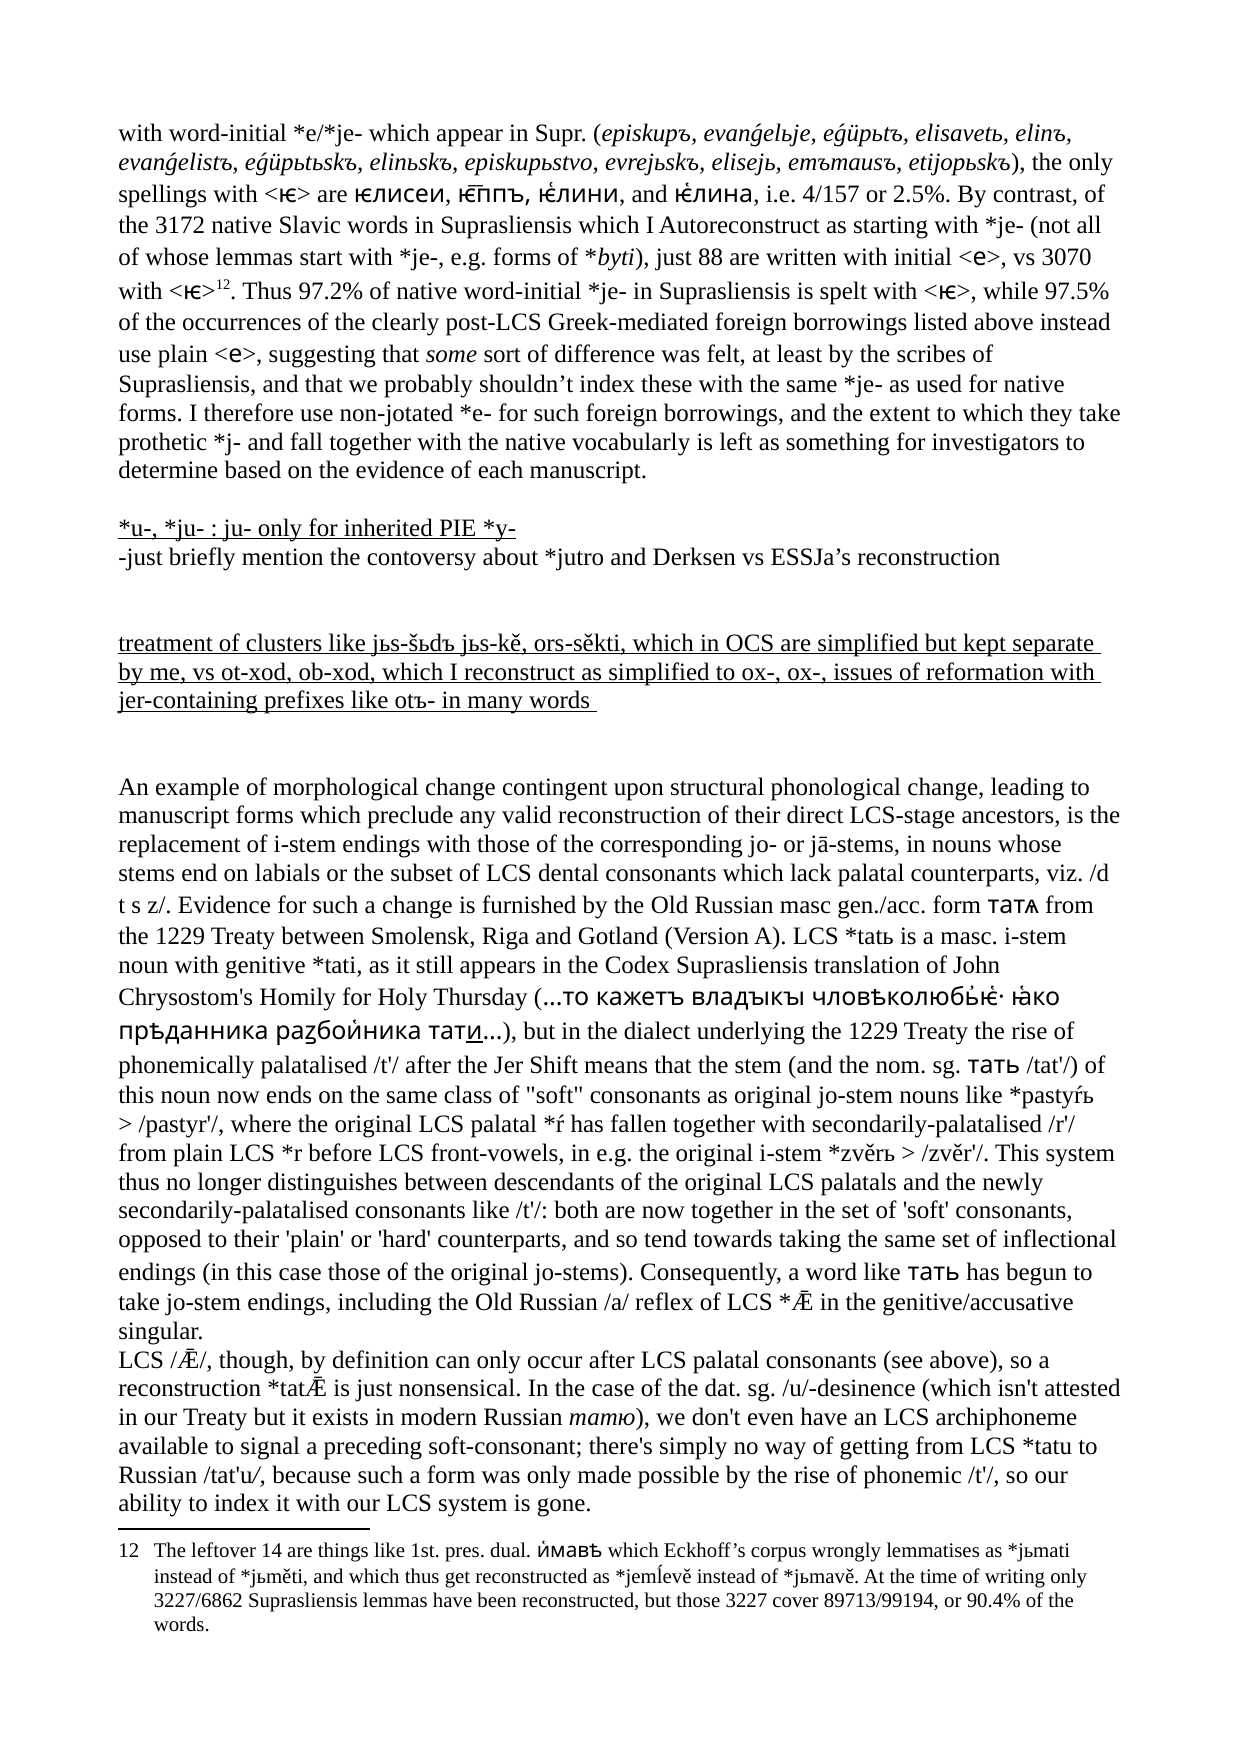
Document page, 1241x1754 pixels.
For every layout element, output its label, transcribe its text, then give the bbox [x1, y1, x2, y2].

text LCS /Ǣ/, though, by definition can only occur after LCS palatal consonants (see above), so a reconstruction *tatǢ is just nonsensical. In the case of the dat. sg. /u/-desinence (which isn't attested in our Treaty but it exists in modern Russian татю), we don't even have an LCS archiphoneme available to signal a preceding soft-consonant; there's simply no way of getting from LCS *tatu to Russian /tat'u/, because such a form was only made possible by the rise of phonemic /t'/, so our ability to index it with our LCS system is gone. [118, 1345, 1122, 1517]
text treatment of clusters like jьs-šьdъ jьs-kě, ors­-sěkti, which in OCS are simplified but kept separate by me, vs ot-xod, ob-xod, which I reconstruct as simplified to ox-, ox-, issues of reformation with jer-containing prefixes like otъ- in many words [118, 628, 1122, 714]
text *u-, *ju- : ju- only for inherited PIE *y- [118, 513, 1122, 542]
text -just briefly mention the contoversy about *jutro and Derksen vs ESSJa’s reconstruction [118, 542, 1122, 571]
text The leftover 14 are things like 1st. pres. dual. и҅мавѣ which Eckhoff’s corpus wrongly lemmatises as *jьmati instead of *jьměti, and which thus get reconstructed as *jemĺevě instead of *jьmavě. At the time of writing only 3227/6862 Suprasliensis lemmas have been reconstructed, but those 3227 cover 89713/99194, or 90.4% of the words. [118, 1535, 1122, 1636]
text with word-initial *e/*je‑ which appear in Supr. (episkupъ, evanǵelьje, eǵüpьtъ, elisavetь, elinъ, evanǵelistъ, eǵüpьtьskъ, elinьskъ, episkupьstvo, evrejьskъ, elisejь, emъmausъ, etijopьskъ), the only spellings with <ѥ> are ѥлисеи, ѥ͞ппъ, ѥ͑лини, and ѥ҅лина, i.e. 4/157 or 2.5%. By contrast, of the 3172 native Slavic words in Suprasliensis which I Autoreconstruct as starting with *je- (not all of whose lemmas start with *je-, e.g. forms of *byti), just 88 are written with initial <е>, vs 3070 with <ѥ>. Thus 97.2% of native word-initial *je‑ in Suprasliensis is spelt with <ѥ>, while 97.5% of the occurrences of the clearly post-LCS Greek-mediated foreign borrowings listed above instead use plain <е>, suggesting that some sort of difference was felt, at least by the scribes of Suprasliensis, and that we probably shouldn’t index these with the same *je‑ as used for native forms. I therefore use non-jotated *e‑ for such foreign borrowings, and the extent to which they take prothetic *j‑ and fall together with the native vocabularly is left as something for investigators to determine based on the evidence of each manuscript. [118, 118, 1122, 484]
text An example of morphological change contingent upon structural phonological change, leading to manuscript forms which preclude any valid reconstruction of their direct LCS-stage ancestors, is the replacement of i‑stem endings with those of the corresponding jo- or jā-stems, in nouns whose stems end on labials or the subset of LCS dental consonants which lack palatal counterparts, viz. /d t s z/. Evidence for such a change is furnished by the Old Russian masc gen./acc. form татѧ from the 1229 Treaty between Smolensk, Riga and Gotland (Version A). LCS *tatь is a masc. i-stem noun with genitive *tati, as it still appears in the Codex Suprasliensis translation of John Chrysostom's Homily for Holy Thursday (...то кажетъ владꙑкꙑ чловѣколюбь҆ѥ҅· ꙗ҅ко прѣданника раꙁбои҅ника тати...), but in the dialect underlying the 1229 Treaty the rise of phonemically palatalised /t'/ after the Jer Shift means that the stem (and the nom. sg. тать /tat'/) of this noun now ends on the same class of "soft" consonants as original jo-stem nouns like *pastyŕь > /pastyr'/, where the original LCS palatal *ŕ has fallen together with secondarily-palatalised /r'/ from plain LCS *r before LCS front-vowels, in e.g. the original i-stem *zvěrь > /zvěr'/. This system thus no longer distinguishes between descendants of the original LCS palatals and the newly secondarily-palatalised consonants like /t'/: both are now together in the set of 'soft' consonants, opposed to their 'plain' or 'hard' counterparts, and so tend towards taking the same set of inflectional endings (in this case those of the original jo-stems). Consequently, a word like тать has begun to take jo-stem endings, including the Old Russian /a/ reflex of LCS *Ǣ in the genitive/accusative singular. [118, 772, 1122, 1345]
